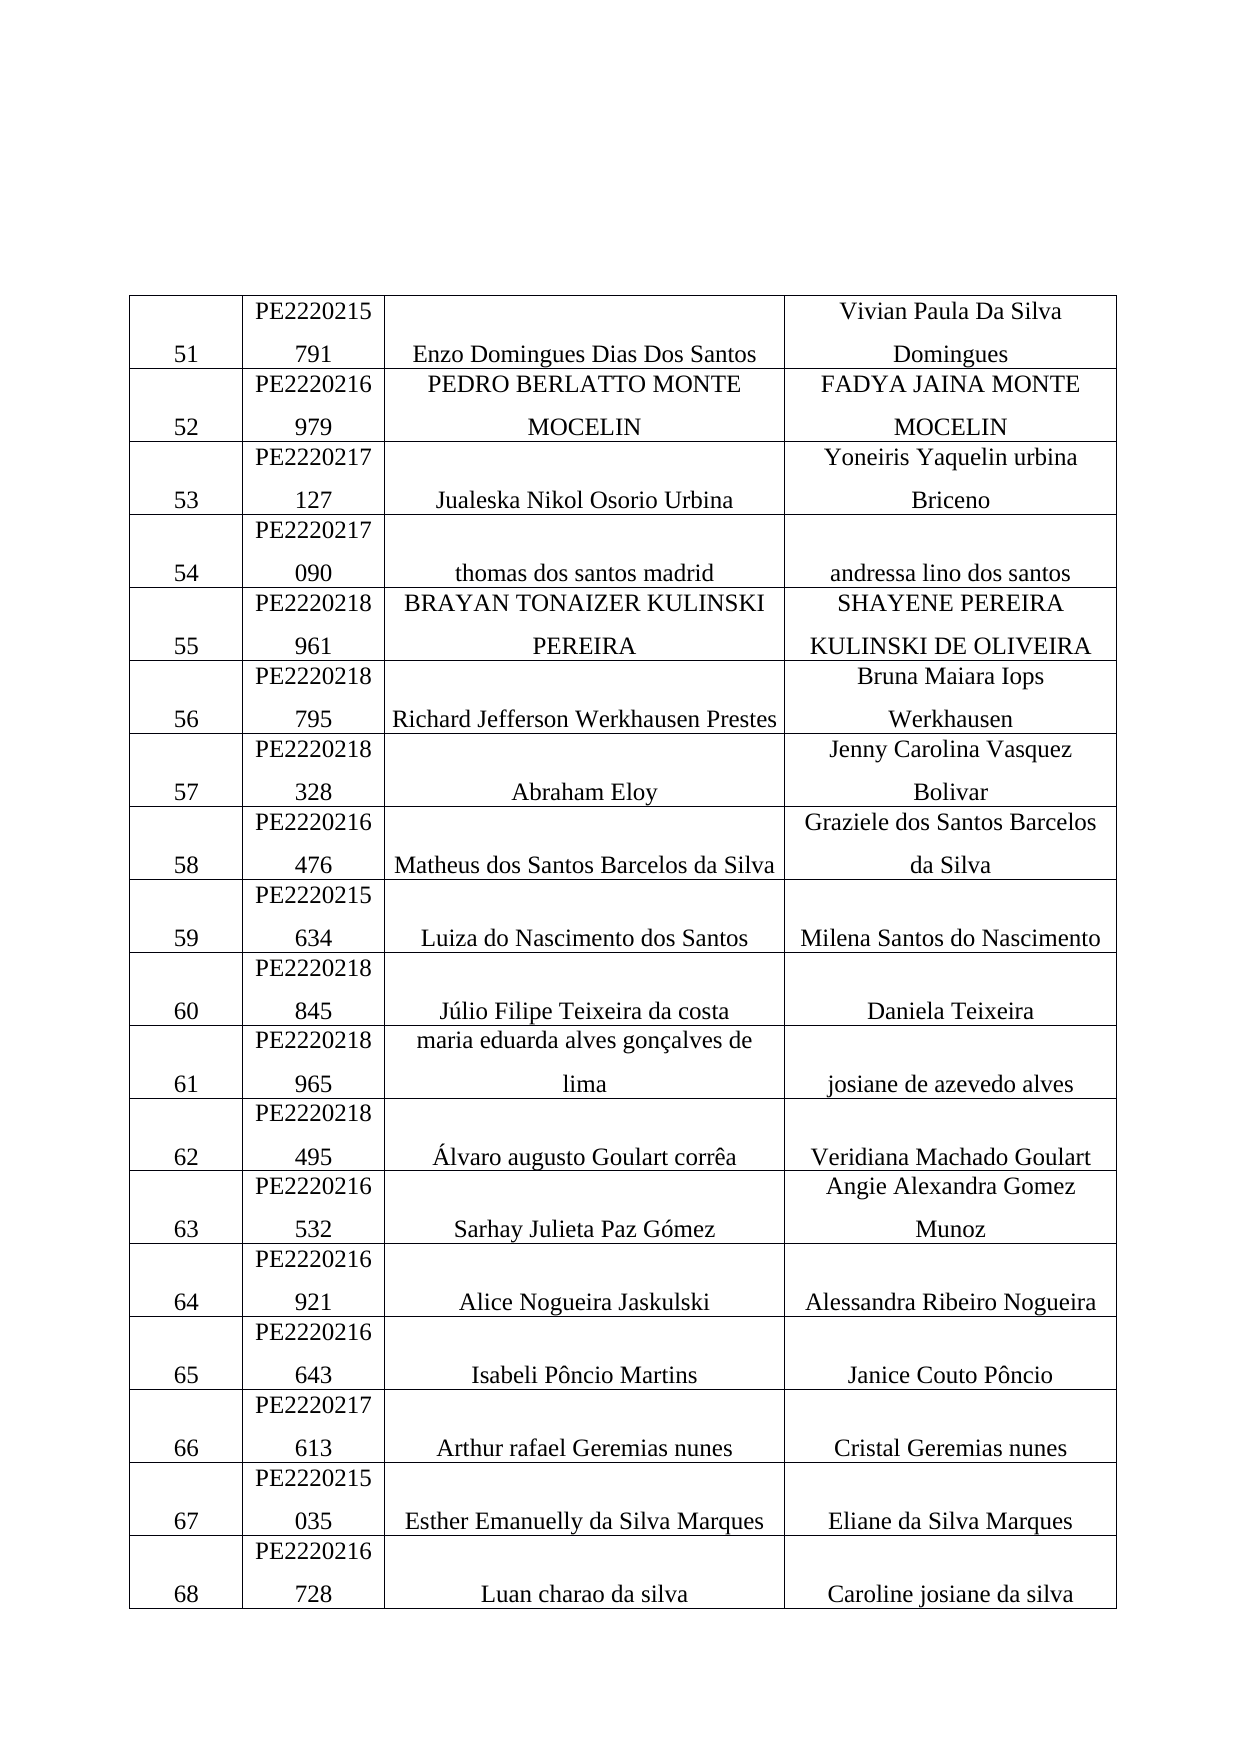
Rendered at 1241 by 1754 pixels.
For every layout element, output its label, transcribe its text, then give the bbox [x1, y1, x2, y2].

table_cell 65 [130, 1317, 242, 1389]
table_cell Jualeska Nikol Osorio Urbina [385, 442, 784, 514]
table_cell Luiza do Nascimento dos Santos [385, 880, 784, 952]
table_cell 52 [130, 369, 242, 441]
table_cell Veridiana Machado Goulart [785, 1099, 1116, 1170]
table_cell 51 [130, 296, 242, 368]
table_cell PE2220216921 [243, 1244, 384, 1316]
table_cell 67 [130, 1463, 242, 1535]
table_cell Cristal Geremias nunes [785, 1390, 1116, 1462]
table_cell Angie Alexandra Gomez Munoz [785, 1171, 1116, 1243]
table_cell Abraham Eloy [385, 734, 784, 806]
table_cell Bruna Maiara Iops Werkhausen [785, 661, 1116, 733]
table_cell 64 [130, 1244, 242, 1316]
table_cell Richard Jefferson Werkhausen Prestes [385, 661, 784, 733]
table_cell 57 [130, 734, 242, 806]
table_cell Luan charao da silva [385, 1536, 784, 1608]
table_cell Esther Emanuelly da Silva Marques [385, 1463, 784, 1535]
table_cell 59 [130, 880, 242, 952]
table_cell 68 [130, 1536, 242, 1608]
table_cell PE2220215791 [243, 296, 384, 368]
table_cell PE2220218795 [243, 661, 384, 733]
table_cell josiane de azevedo alves [785, 1026, 1116, 1097]
table_cell andressa lino dos santos [785, 515, 1116, 587]
table_cell PE2220216728 [243, 1536, 384, 1608]
table_cell PE2220218961 [243, 588, 384, 660]
table_cell Janice Couto Pôncio [785, 1317, 1116, 1389]
table_cell 58 [130, 807, 242, 879]
table_cell 62 [130, 1099, 242, 1170]
table_cell Alessandra Ribeiro Nogueira [785, 1244, 1116, 1316]
table_cell PE2220216979 [243, 369, 384, 441]
table_cell PE2220217090 [243, 515, 384, 587]
table_cell BRAYAN TONAIZER KULINSKI PEREIRA [385, 588, 784, 660]
table_cell Vivian Paula Da Silva Domingues [785, 296, 1116, 368]
table_cell 63 [130, 1171, 242, 1243]
table_cell PE2220217613 [243, 1390, 384, 1462]
table_cell Caroline josiane da silva [785, 1536, 1116, 1608]
table_cell 66 [130, 1390, 242, 1462]
table_cell Sarhay Julieta Paz Gómez [385, 1171, 784, 1243]
table_cell SHAYENE PEREIRA KULINSKI DE OLIVEIRA [785, 588, 1116, 660]
table_cell maria eduarda alves gonçalves de lima [385, 1026, 784, 1097]
table_cell PE2220218495 [243, 1099, 384, 1170]
table_cell Júlio Filipe Teixeira da costa [385, 953, 784, 1024]
table_cell PE2220216643 [243, 1317, 384, 1389]
table_cell PE2220218965 [243, 1026, 384, 1097]
table_cell thomas dos santos madrid [385, 515, 784, 587]
table_cell Isabeli Pôncio Martins [385, 1317, 784, 1389]
table_cell 53 [130, 442, 242, 514]
table_cell Yoneiris Yaquelin urbina Briceno [785, 442, 1116, 514]
table_cell Jenny Carolina Vasquez Bolivar [785, 734, 1116, 806]
table_cell Arthur rafael Geremias nunes [385, 1390, 784, 1462]
table_cell Álvaro augusto Goulart corrêa [385, 1099, 784, 1170]
table_cell 55 [130, 588, 242, 660]
table_cell FADYA JAINA MONTE MOCELIN [785, 369, 1116, 441]
table_cell Eliane da Silva Marques [785, 1463, 1116, 1535]
table_cell Alice Nogueira Jaskulski [385, 1244, 784, 1316]
table_cell PE2220217127 [243, 442, 384, 514]
table_cell Milena Santos do Nascimento [785, 880, 1116, 952]
table_cell PE2220216476 [243, 807, 384, 879]
table_cell PEDRO BERLATTO MONTE MOCELIN [385, 369, 784, 441]
table_cell Daniela Teixeira [785, 953, 1116, 1024]
table_cell PE2220215634 [243, 880, 384, 952]
table_cell 56 [130, 661, 242, 733]
table_cell Enzo Domingues Dias Dos Santos [385, 296, 784, 368]
table_cell PE2220218328 [243, 734, 384, 806]
table_cell 61 [130, 1026, 242, 1097]
table_cell PE2220215035 [243, 1463, 384, 1535]
table_cell PE2220216532 [243, 1171, 384, 1243]
table_cell Graziele dos Santos Barcelos da Silva [785, 807, 1116, 879]
table_cell 60 [130, 953, 242, 1024]
table_cell PE2220218845 [243, 953, 384, 1024]
table_cell 54 [130, 515, 242, 587]
table_cell Matheus dos Santos Barcelos da Silva [385, 807, 784, 879]
